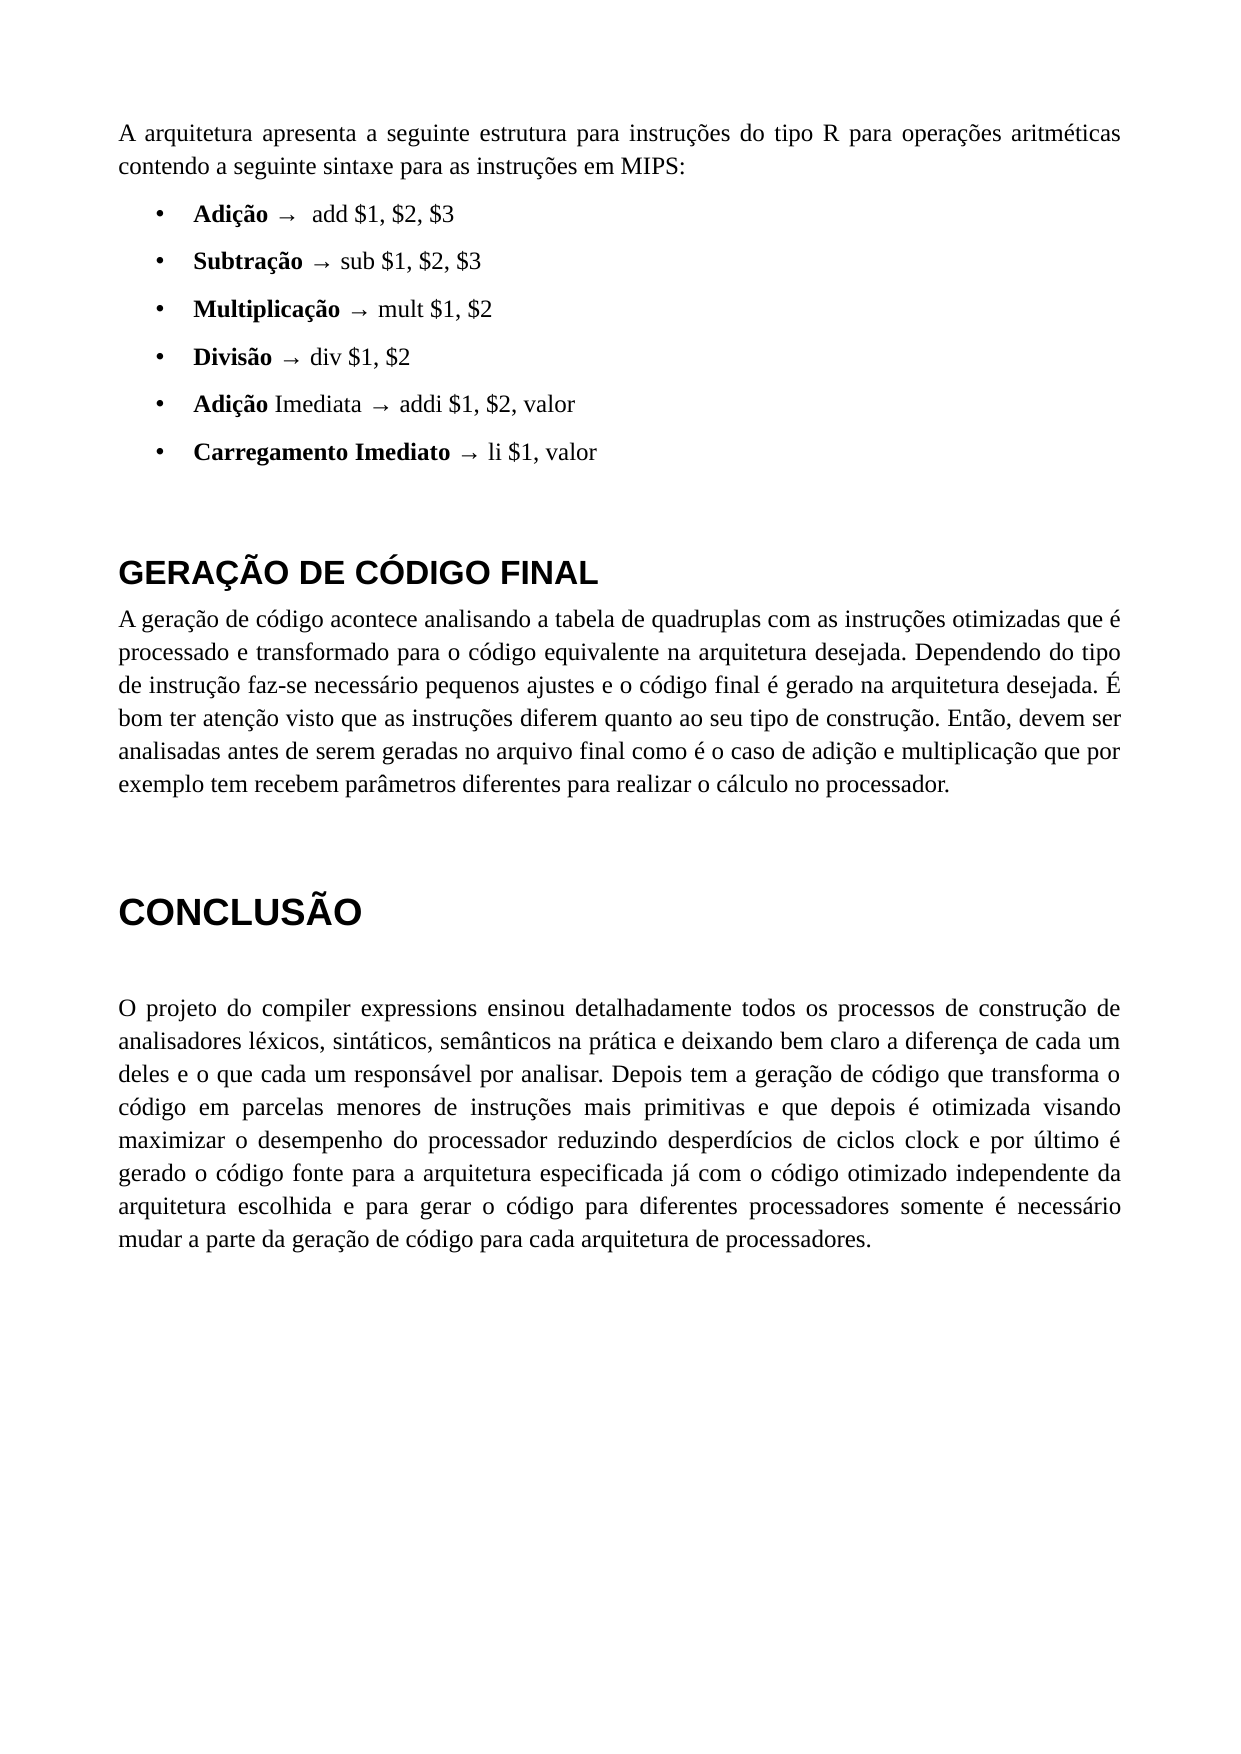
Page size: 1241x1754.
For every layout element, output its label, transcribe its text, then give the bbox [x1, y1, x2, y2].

list Subtração → sub $1, $2, $3 [156, 246, 1122, 275]
subtitle GERAÇÃO DE CÓDIGO FINAL [118, 553, 1122, 591]
list Divisão → div $1, $2 [156, 342, 1122, 370]
subtitle CONCLUSÃO [118, 889, 1122, 933]
text A geração de código acontece analisando a tabela de quadruplas com as instruções otimizadas que é processado e transformado para o código equivalente na arquitetura desejada. Dependendo do tipo de instrução faz-se necessário pequenos ajustes e o código final é gerado na arquitetura desejada. É bom ter atenção visto que as instruções diferem quanto ao seu tipo de construção. Então, devem ser analisadas antes de serem geradas no arquivo final como é o caso de adição e multiplicação que por exemplo tem recebem parâmetros diferentes para realizar o cálculo no processador. [118, 604, 1122, 798]
list Adição → add $1, $2, $3 [156, 199, 1122, 227]
text O projeto do compiler expressions ensinou detalhadamente todos os processos de construção de analisadores léxicos, sintáticos, semânticos na prática e deixando bem claro a diferença de cada um deles e o que cada um responsável por analisar. Depois tem a geração de código que transforma o código em parcelas menores de instruções mais primitivas e que depois é otimizada visando maximizar o desempenho do processador reduzindo desperdícios de ciclos clock e por último é gerado o código fonte para a arquitetura especificada já com o código otimizado independente da arquitetura escolhida e para gerar o código para diferentes processadores somente é necessário mudar a parte da geração de código para cada arquitetura de processadores. [118, 993, 1122, 1253]
list Carregamento Imediato → li $1, valor [156, 437, 1122, 466]
list Multiplicação → mult $1, $2 [156, 294, 1122, 323]
list Adição Imediata → addi $1, $2, valor [156, 389, 1122, 418]
text A arquitetura apresenta a seguinte estrutura para instruções do tipo R para operações aritméticas contendo a seguinte sintaxe para as instruções em MIPS: [118, 118, 1122, 180]
